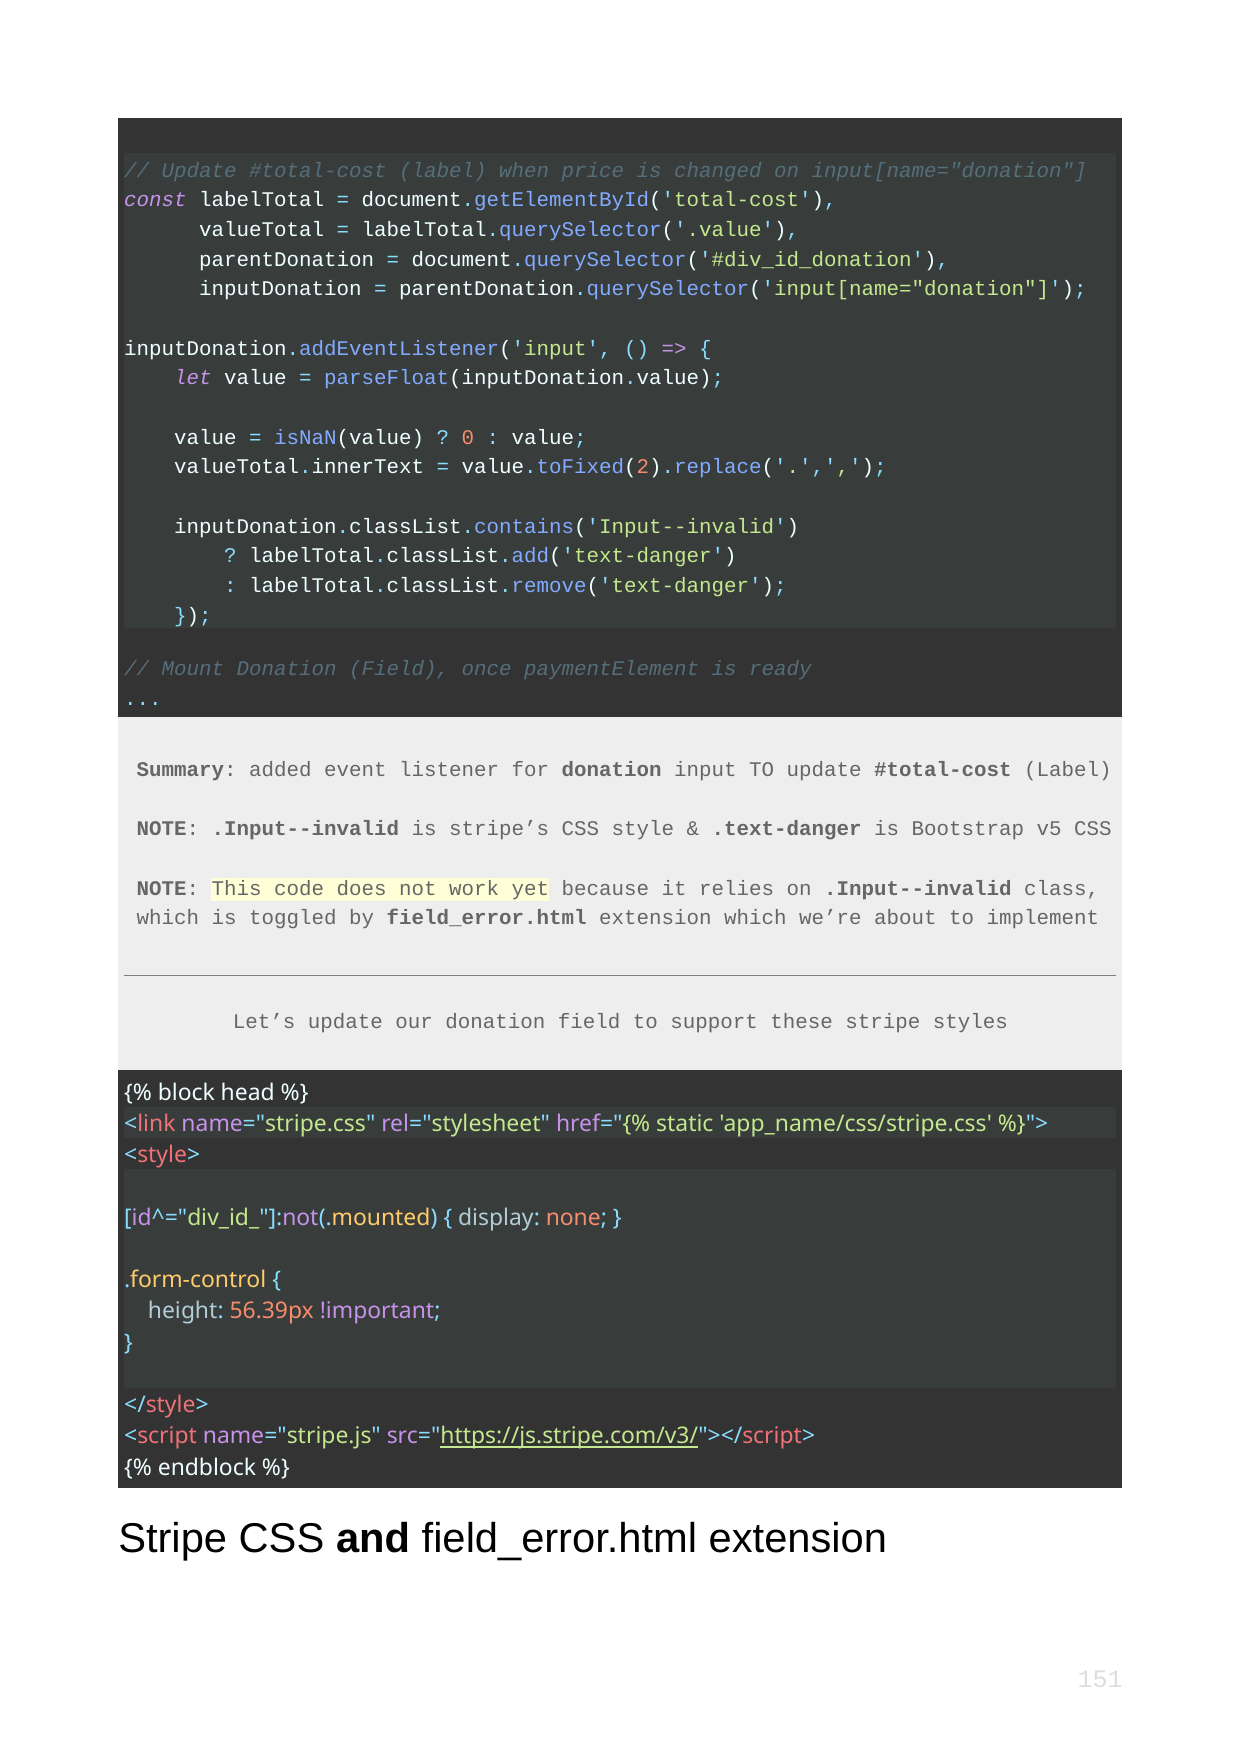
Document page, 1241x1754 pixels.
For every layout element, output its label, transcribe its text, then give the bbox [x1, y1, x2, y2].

table_cell Summary: added event listener for donation input TO update #total-cost (Label) NOTE: .Input--invalid is stripe’s CSS style & .text-danger is Bootstrap v5 CSS NOTE: This code does not work yet because it relies on .Input--invalid class, which is toggled by field_error.html extension which we’re about to implement Let’s update our donation field to support these stripe styles [118, 717, 1122, 1070]
table_cell {% block head %} <link name="stripe.css" rel="stylesheet" href="{% static 'app_name/css/stripe.css' %}"> <style> [id^="div_id_"]:not(.mounted) { display: none; } .form-control { height: 56.39px !important; } </style> <script name="stripe.js" src="https://js.stripe.com/v3/"></script> {% endblock %} [118, 1070, 1122, 1488]
table_header // Update #total-cost (label) when price is changed on input[name="donation"] const labelTotal = document.getElementById('total-cost'), valueTotal = labelTotal.querySelector('.value'), parentDonation = document.querySelector('#div_id_donation'), inputDonation = parentDonation.querySelector('input[name="donation"]'); inputDonation.addEventListener('input', () => { let value = parseFloat(inputDonation.value); value = isNaN(value) ? 0 : value; valueTotal.innerText = value.toFixed(2).replace('.',','); inputDonation.classList.contains('Input--invalid') ? labelTotal.classList.add('text-danger') : labelTotal.classList.remove('text-danger'); }); // Mount Donation (Field), once paymentElement is ready ... [118, 118, 1122, 717]
subtitle Stripe CSS and field_error.html extension [118, 1513, 1122, 1561]
